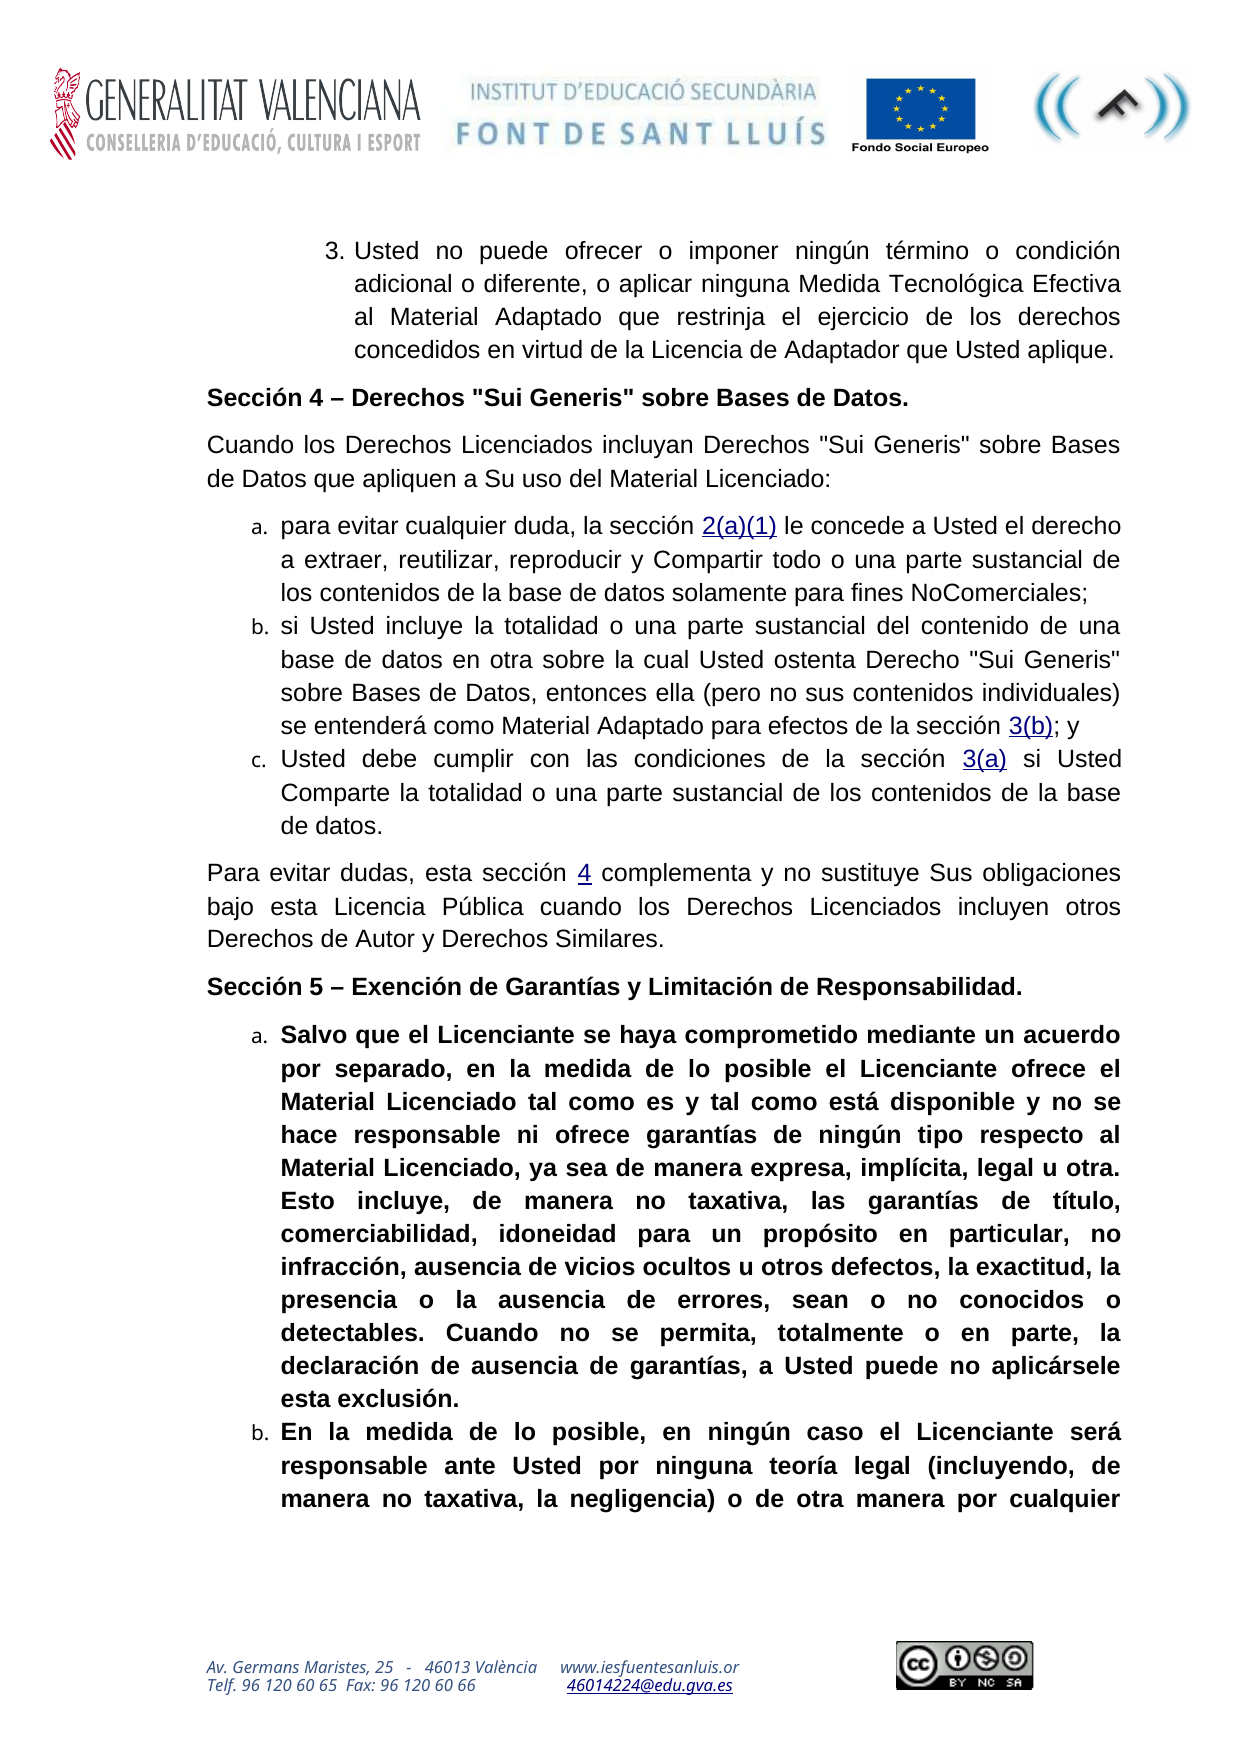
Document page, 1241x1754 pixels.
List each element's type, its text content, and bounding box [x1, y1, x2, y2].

picture [896, 1641, 1034, 1690]
list para evitar cualquier duda, la sección 2(a)(1) le concede a Usted el derecho a extraer, reutilizar, reproducir y Compartir todo o una parte sustancial de los contenidos de la base de datos solamente para fines NoComerciales; [251, 511, 1122, 607]
text Sección 5 – Exención de Garantías y Limitación de Responsabilidad. [207, 972, 1122, 1001]
list si Usted incluye la totalidad o una parte sustancial del contenido de una base de datos en otra sobre la cual Usted ostenta Derecho "Sui Generis" sobre Bases de Datos, entonces ella (pero no sus contenidos individuales) se entenderá como Material Adaptado para efectos de la sección 3(b); y [251, 611, 1122, 740]
text Para evitar dudas, esta sección 4 complementa y no sustituye Sus obligaciones bajo esta Licencia Pública cuando los Derechos Licenciados incluyen otros Derechos de Autor y Derechos Similares. [207, 858, 1122, 953]
text Sección 4 – Derechos "Sui Generis" sobre Bases de Datos. [207, 383, 1122, 412]
list Salvo que el Licenciante se haya comprometido mediante un acuerdo por separado, en la medida de lo posible el Licenciante ofrece el Material Licenciado tal como es y tal como está disponible y no se hace responsable ni ofrece garantías de ningún tipo respecto al Material Licenciado, ya sea de manera expresa, implícita, legal u otra. Esto incluye, de manera no taxativa, las garantías de título, comerciabilidad, idoneidad para un propósito en particular, no infracción, ausencia de vicios ocultos u otros defectos, la exactitud, la presencia o la ausencia de errores, sean o no conocidos o detectables. Cuando no se permita, totalmente o en parte, la declaración de ausencia de garantías, a Usted puede no aplicársele esta exclusión. [251, 1020, 1122, 1412]
list Usted debe cumplir con las condiciones de la sección 3(a) si Usted Comparte la totalidad o una parte sustancial de los contenidos de la base de datos. [251, 744, 1122, 839]
picture [849, 61, 993, 157]
picture [1032, 67, 1194, 148]
list En la medida de lo posible, en ningún caso el Licenciante será responsable ante Usted por ninguna teoría legal (incluyendo, de manera no taxativa, la negligencia) o de otra manera por cualquier [251, 1417, 1122, 1512]
text Cuando los Derechos Licenciados incluyan Derechos "Sui Generis" sobre Bases de Datos que apliquen a Su uso del Material Licenciado: [207, 431, 1122, 492]
list Usted no puede ofrecer o imponer ningún término o condición adicional o diferente, o aplicar ninguna Medida Tecnológica Efectiva al Material Adaptado que restrinja el ejercicio de los derechos concedidos en virtud de la Licencia de Adaptador que Usted aplique. [324, 236, 1122, 364]
picture [46, 66, 424, 162]
picture [440, 66, 829, 157]
